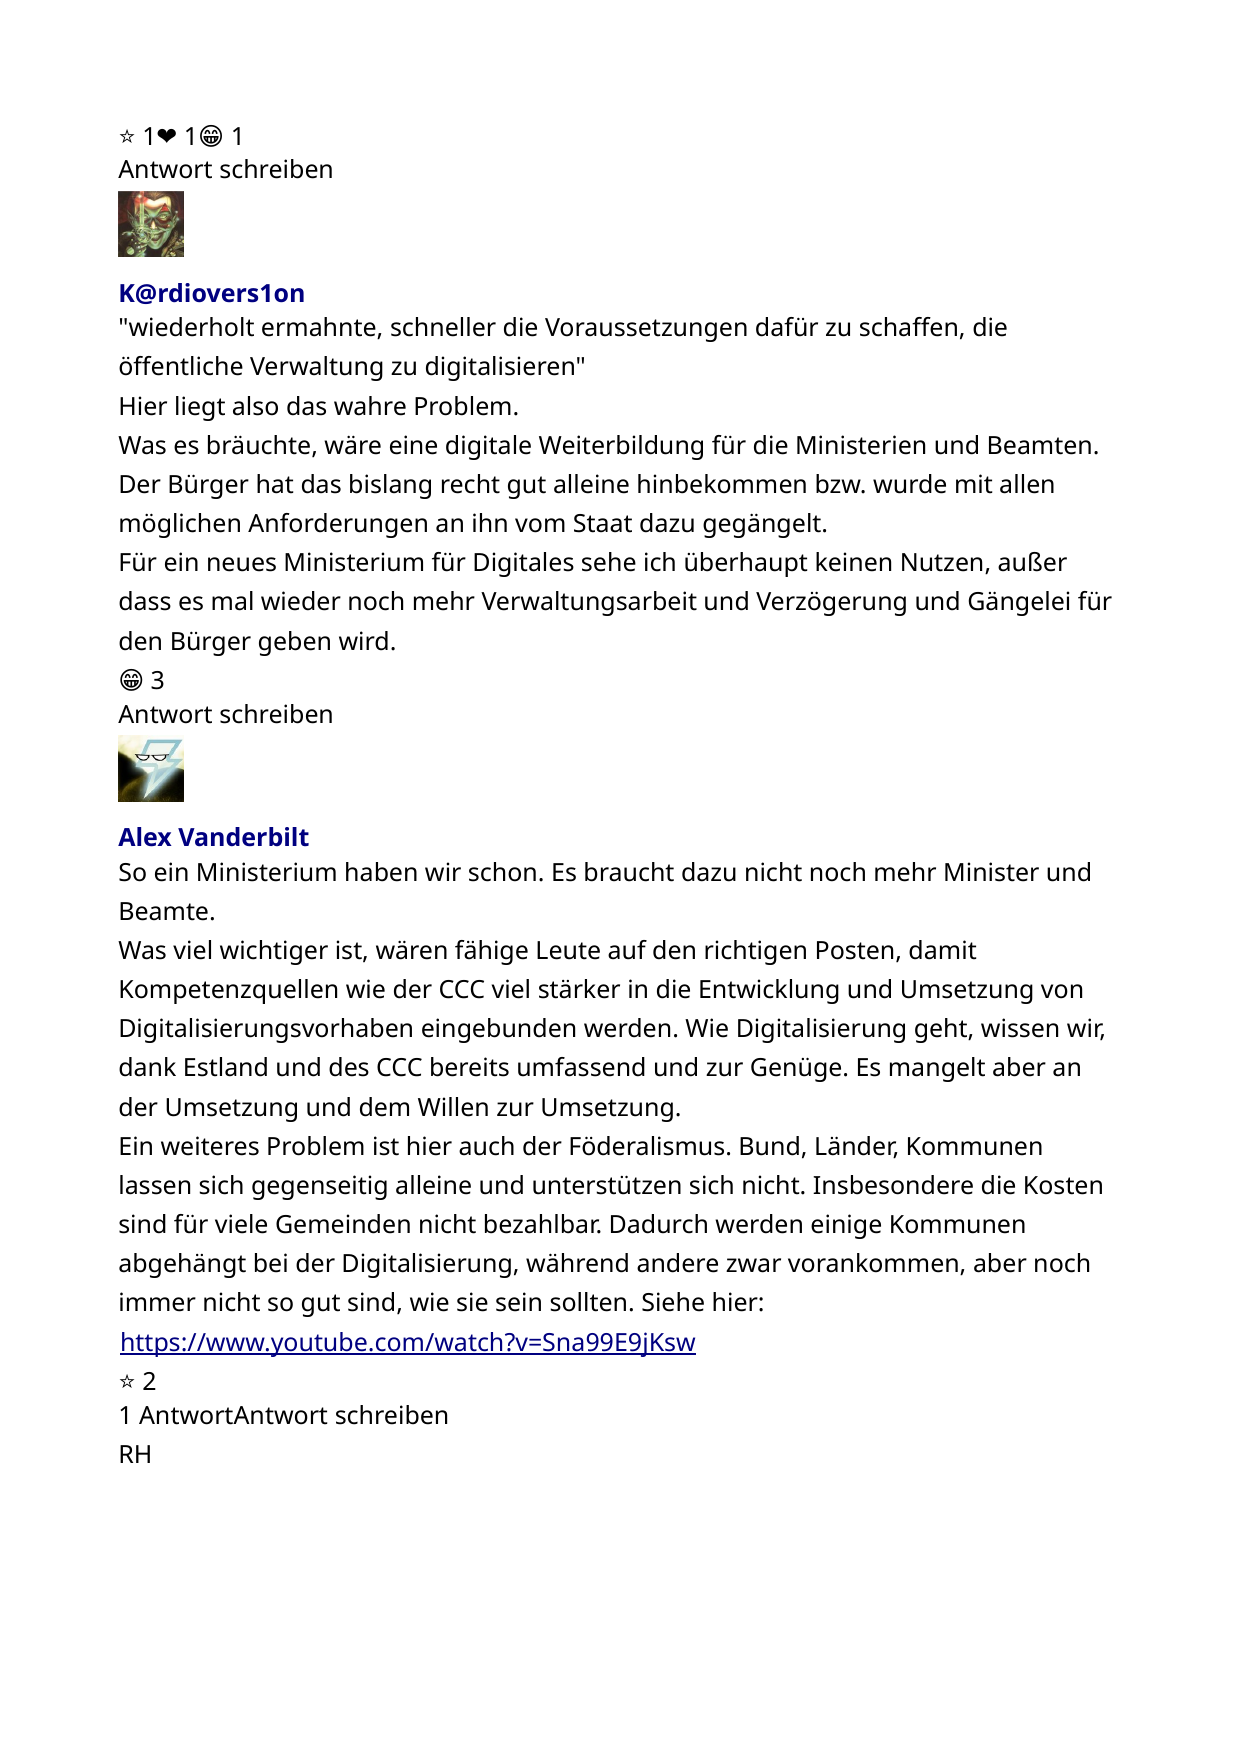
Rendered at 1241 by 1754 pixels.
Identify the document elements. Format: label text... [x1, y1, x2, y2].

picture [118, 735, 184, 802]
text Für ein neues Ministerium für Digitales sehe ich überhaupt keinen Nutzen, außer dass es mal wieder noch mehr Verwaltungsarbeit und Verzögerung und Gängelei für den Bürger geben wird. [118, 545, 1122, 657]
text RH [118, 1437, 1122, 1471]
text Hier liegt also das wahre Problem. [118, 388, 1122, 422]
text Antwort schreiben [118, 696, 1122, 731]
text Was viel wichtiger ist, wären fähige Leute auf den richtigen Posten, damit Kompetenzquellen wie der CCC viel stärker in die Entwicklung und Umsetzung von Digitalisierungsvorhaben eingebunden werden. Wie Digitalisierung geht, wissen wir, dank Estland und des CCC bereits umfassend und zur Genüge. Es mangelt aber an der Umsetzung und dem Willen zur Umsetzung. [118, 932, 1122, 1123]
text Was es bräuchte, wäre eine digitale Weiterbildung für die Ministerien und Beamten. [118, 427, 1122, 461]
text Antwort schreiben [118, 152, 1122, 186]
text Der Bürger hat das bislang recht gut alleine hinbekommen bzw. wurde mit allen möglichen Anforderungen an ihn vom Staat dazu gegängelt. [118, 467, 1122, 540]
text Ein weiteres Problem ist hier auch der Föderalismus. Bund, Länder, Kommunen lassen sich gegenseitig alleine und unterstützen sich nicht. Insbesondere die Kosten sind für viele Gemeinden nicht bezahlbar. Dadurch werden einige Kommunen abgehängt bei der Digitalisierung, während andere zwar vorankommen, aber noch immer nicht so gut sind, wie sie sein sollten. Siehe hier: [118, 1128, 1122, 1319]
text "wiederholt ermahnte, schneller die Voraussetzungen dafür zu schaffen, die öffentliche Verwaltung zu digitalisieren" [118, 310, 1122, 383]
text 😁 3 [118, 662, 1122, 696]
text So ein Ministerium haben wir schon. Es braucht dazu nicht noch mehr Minister und Beamte. [118, 854, 1122, 927]
text https://www.youtube.com/watch?v=Sna99E9jKsw [118, 1324, 1122, 1358]
text 1 AntwortAntwort schreiben [118, 1397, 1122, 1431]
picture [118, 191, 184, 257]
text ⭐️ 1❤️ 1😁 1 [118, 118, 1122, 152]
subtitle K@rdiovers1on [118, 276, 1122, 310]
subtitle Alex Vanderbilt [118, 820, 1122, 854]
text ⭐️ 2 [118, 1363, 1122, 1397]
